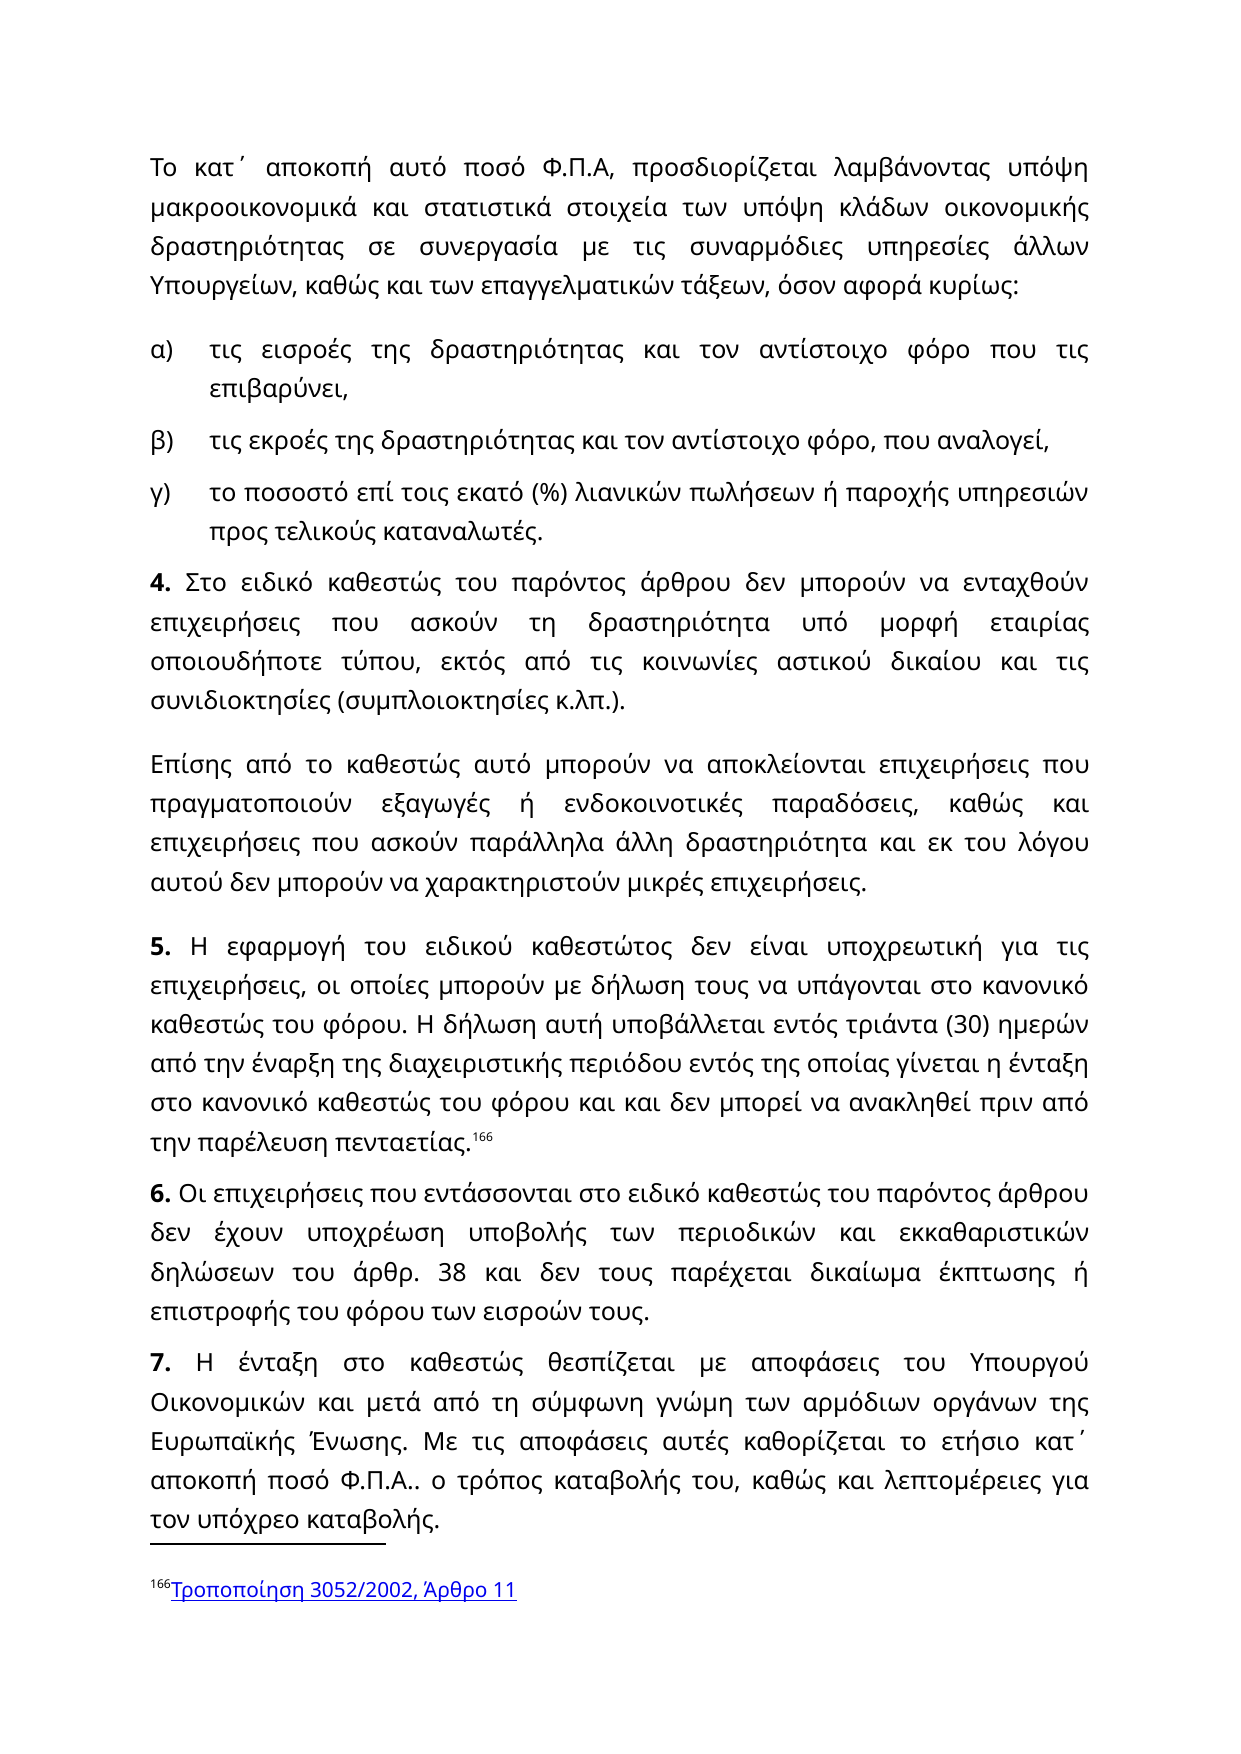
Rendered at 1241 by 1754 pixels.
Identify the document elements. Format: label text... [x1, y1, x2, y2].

text 7. Η ένταξη στο καθεστώς θεσπίζεται με αποφάσεις του Υπουργού Οικονομικών και μετά από τη σύμφωνη γνώμη των αρμόδιων οργάνων της Ευρωπαϊκής Ένωσης. Με τις αποφάσεις αυτές καθορίζεται το ετήσιο κατ΄ αποκοπή ποσό Φ.Π.Α.. ο τρόπος καταβολής του, καθώς και λεπτομέρειες για τον υπόχρεο καταβολής. [150, 1345, 1090, 1536]
text Τροποποίηση 3052/2002, Άρθρο 11 [150, 1576, 1090, 1604]
list α) τις εισροές της δραστηριότητας και τον αντίστοιχο φόρο που τις επιβαρύνει, [150, 332, 1090, 405]
text Επίσης από το καθεστώς αυτό μπορούν να αποκλείονται επιχειρήσεις που πραγματοποιούν εξαγωγές ή ενδοκοινοτικές παραδόσεις, καθώς και επιχειρήσεις που ασκούν παράλληλα άλλη δραστηριότητα και εκ του λόγου αυτού δεν μπορούν να χαρακτηριστούν μικρές επιχειρήσεις. [150, 747, 1090, 898]
list β) τις εκροές της δραστηριότητας και τον αντίστοιχο φόρο, που αναλογεί, [150, 422, 1090, 457]
text 5. Η εφαρμογή του ειδικού καθεστώτος δεν είναι υποχρεωτική για τις επιχειρήσεις, οι οποίες μπορούν με δήλωση τους να υπάγονται στο κανονικό καθεστώς του φόρου. Η δήλωση αυτή υποβάλλεται εντός τριάντα (30) ημερών από την έναρξη της διαχειριστικής περιόδου εντός της οποίας γίνεται η ένταξη στο κανονικό καθεστώς του φόρου και και δεν μπορεί να ανακληθεί πριν από την παρέλευση πενταετίας. [150, 928, 1090, 1158]
text 6. Οι επιχειρήσεις που εντάσσονται στο ειδικό καθεστώς του παρόντος άρθρου δεν έχουν υποχρέωση υποβολής των περιοδικών και εκκαθαριστικών δηλώσεων του άρθρ. 38 και δεν τους παρέχεται δικαίωμα έκπτωσης ή επιστροφής του φόρου των εισροών τους. [150, 1176, 1090, 1327]
list γ) το ποσοστό επί τοις εκατό (%) λιανικών πωλήσεων ή παροχής υπηρεσιών προς τελικούς καταναλωτές. [150, 474, 1090, 547]
text 4. Στο ειδικό καθεστώς του παρόντος άρθρου δεν μπορούν να ενταχθούν επιχειρήσεις που ασκούν τη δραστηριότητα υπό μορφή εταιρίας οποιουδήποτε τύπου, εκτός από τις κοινωνίες αστικού δικαίου και τις συνιδιοκτησίες (συμπλοιοκτησίες κ.λπ.). [150, 565, 1090, 717]
text Το κατ΄ αποκοπή αυτό ποσό Φ.Π.Α, προσδιορίζεται λαμβάνοντας υπόψη μακροοικονομικά και στατιστικά στοιχεία των υπόψη κλάδων οικονομικής δραστηριότητας σε συνεργασία με τις συναρμόδιες υπηρεσίες άλλων Υπουργείων, καθώς και των επαγγελματικών τάξεων, όσον αφορά κυρίως: [150, 150, 1090, 302]
